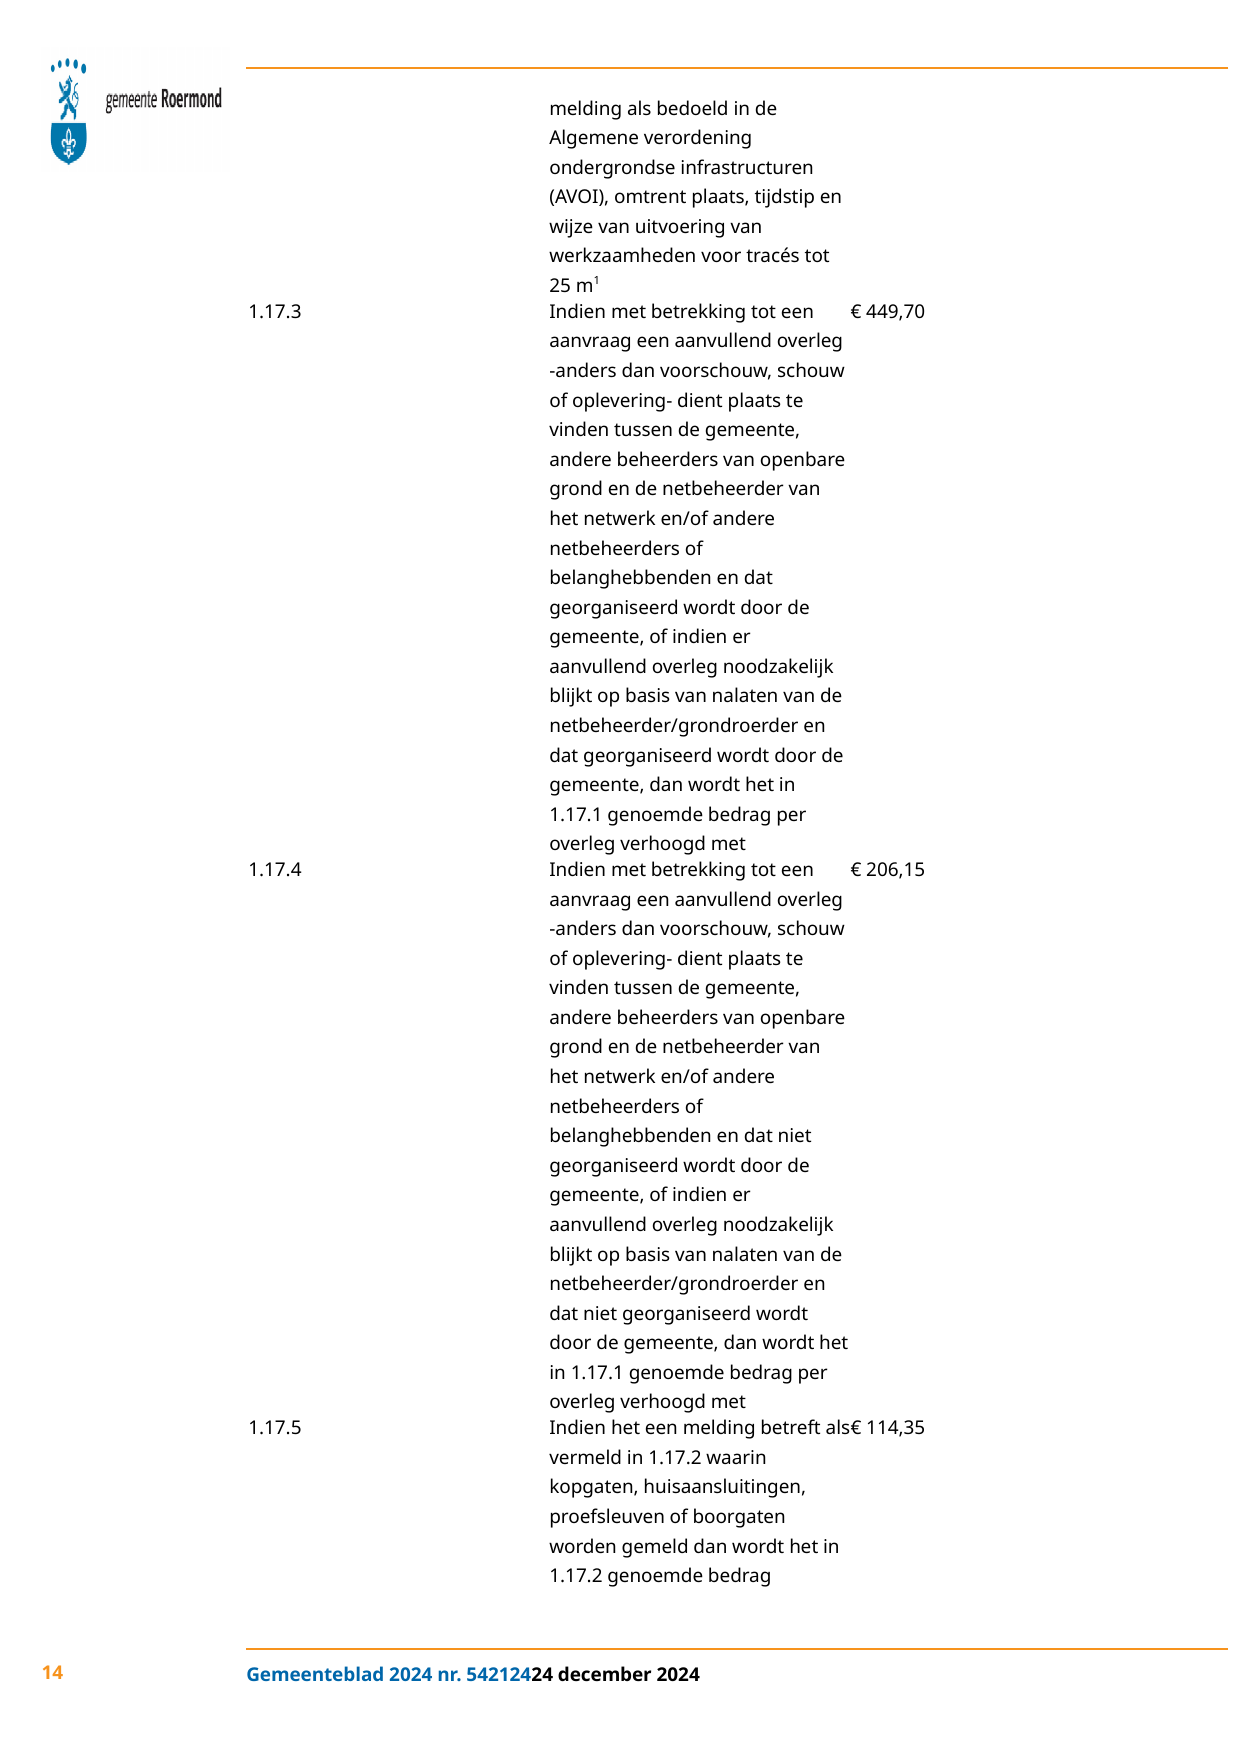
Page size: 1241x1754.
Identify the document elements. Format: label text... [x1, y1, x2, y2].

table_cell € 206,15 [850, 856, 1152, 1414]
table_cell € 114,35 [850, 1415, 1152, 1588]
table_cell melding als bedoeld in de Algemene verordening ondergrondse infrastructuren (AVOI), omtrent plaats, tijdstip en wijze van uitvoering van werkzaamheden voor tracés tot 25 m1 [549, 95, 850, 298]
table_cell 1.17.5 [248, 1415, 549, 1588]
table_cell € 449,70 [850, 298, 1152, 856]
table_cell [850, 95, 1152, 298]
table_cell 1.17.3 [248, 298, 549, 856]
table_cell Indien met betrekking tot een aanvraag een aanvullend overleg -anders dan voorschouw, schouw of oplevering- dient plaats te vinden tussen de gemeente, andere beheerders van openbare grond en de netbeheerder van het netwerk en/of andere netbeheerders of belanghebbenden en dat niet georganiseerd wordt door de gemeente, of indien er aanvullend overleg noodzakelijk blijkt op basis van nalaten van de netbeheerder/grondroerder en dat niet georganiseerd wordt door de gemeente, dan wordt het in 1.17.1 genoemde bedrag per overleg verhoogd met [549, 856, 850, 1414]
table_cell [248, 95, 549, 298]
table_cell Indien met betrekking tot een aanvraag een aanvullend overleg -anders dan voorschouw, schouw of oplevering- dient plaats te vinden tussen de gemeente, andere beheerders van openbare grond en de netbeheerder van het netwerk en/of andere netbeheerders of belanghebbenden en dat georganiseerd wordt door de gemeente, of indien er aanvullend overleg noodzakelijk blijkt op basis van nalaten van de netbeheerder/grondroerder en dat georganiseerd wordt door de gemeente, dan wordt het in 1.17.1 genoemde bedrag per overleg verhoogd met [549, 298, 850, 856]
picture [41, 47, 231, 172]
table_cell Indien het een melding betreft als vermeld in 1.17.2 waarin kopgaten, huisaansluitingen, proefsleuven of boorgaten worden gemeld dan wordt het in 1.17.2 genoemde bedrag [549, 1415, 850, 1588]
table_cell 1.17.4 [248, 856, 549, 1414]
